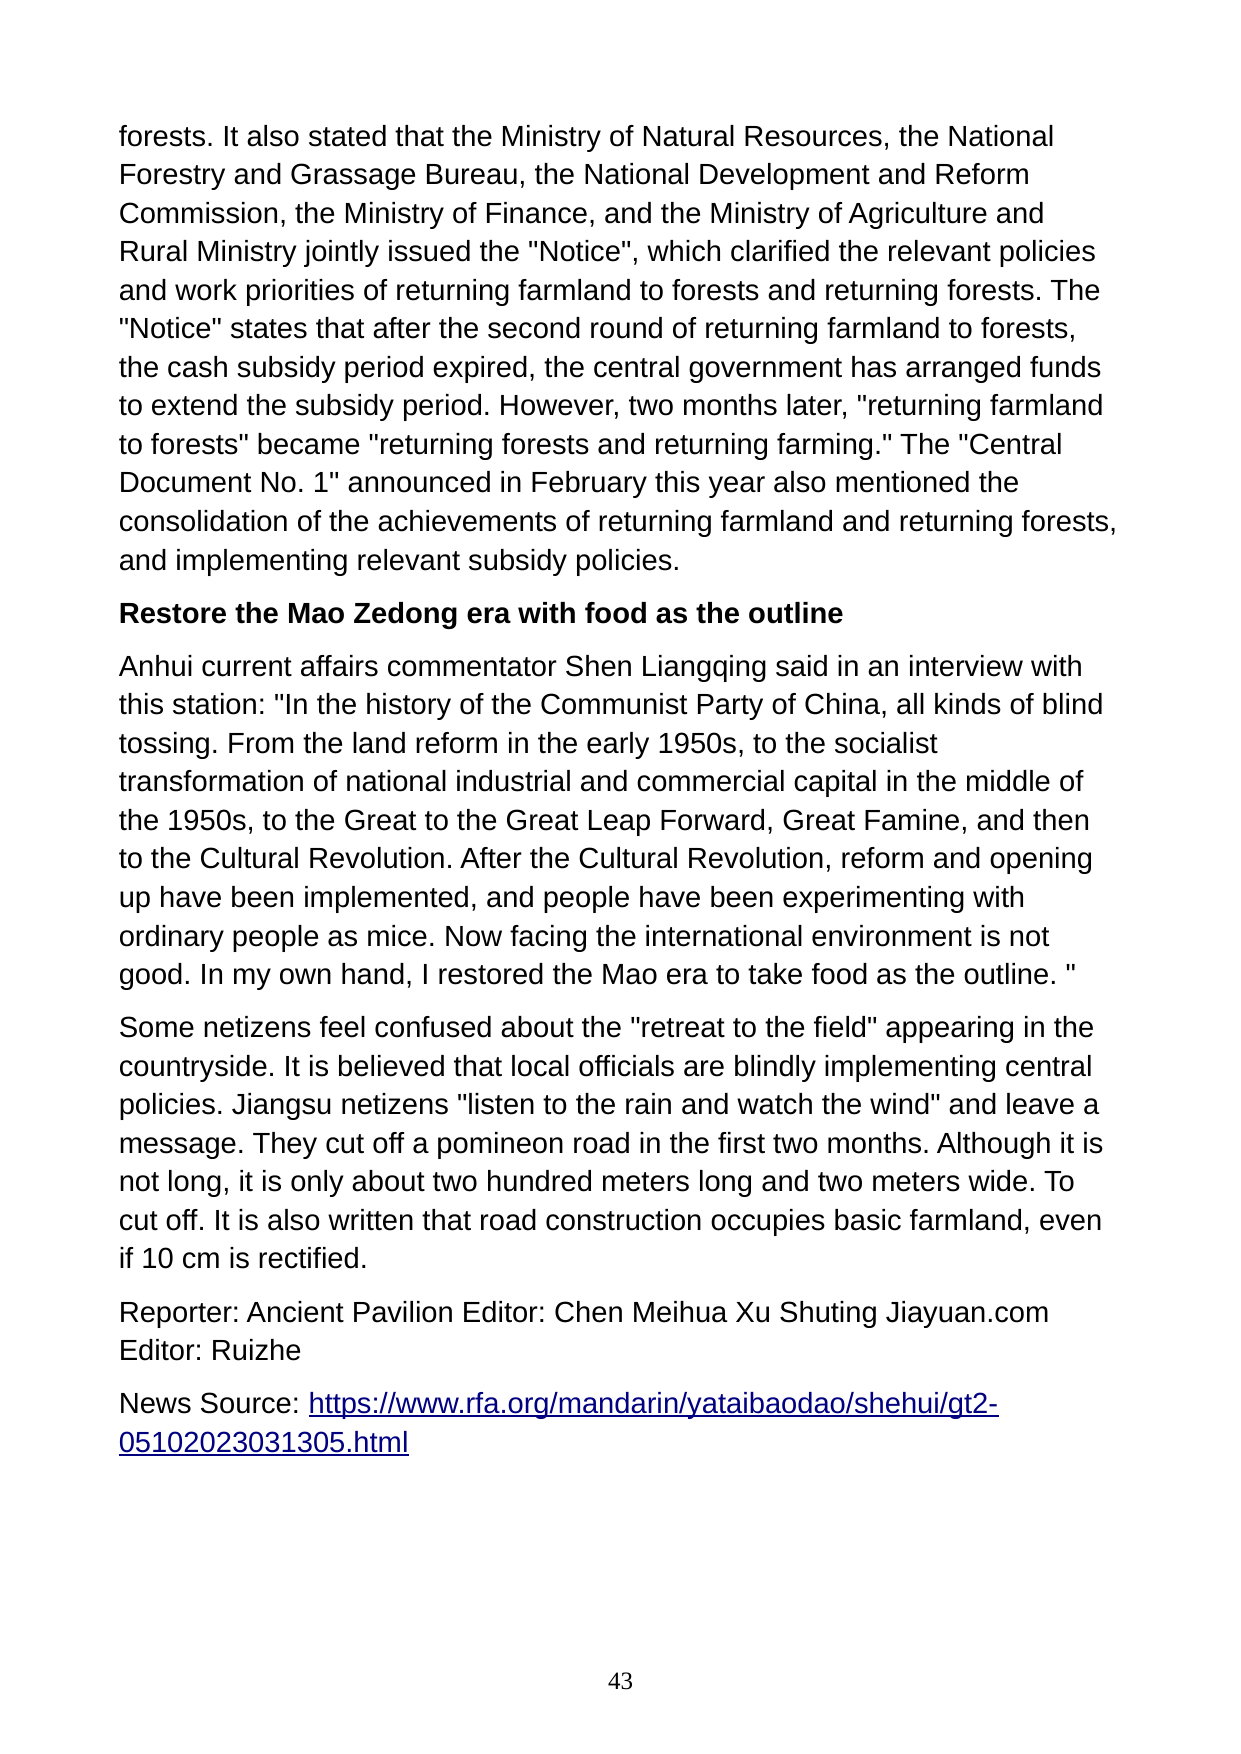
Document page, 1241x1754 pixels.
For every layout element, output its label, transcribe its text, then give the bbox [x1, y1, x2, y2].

text Anhui current affairs commentator Shen Liangqing said in an interview with this station: "In the history of the Communist Party of China, all kinds of blind tossing. From the land reform in the early 1950s, to the socialist transformation of national industrial and commercial capital in the middle of the 1950s, to the Great to the Great Leap Forward, Great Famine, and then to the Cultural Revolution. After the Cultural Revolution, reform and opening up have been implemented, and people have been experimenting with ordinary people as mice. Now facing the international environment is not good. In my own hand, I restored the Mao era to take food as the outline. " [118, 649, 1122, 991]
text Reporter: Ancient Pavilion Editor: Chen Meihua Xu Shuting Jiayuan.com Editor: Ruizhe [118, 1294, 1122, 1367]
text News Source: https://www.rfa.org/mandarin/yataibaodao/shehui/gt2-05102023031305.html [118, 1386, 1122, 1458]
text Restore the Mao Zedong era with food as the outline [118, 596, 1122, 629]
text forests. It also stated that the Ministry of Natural Resources, the National Forestry and Grassage Bureau, the National Development and Reform Commission, the Ministry of Finance, and the Ministry of Agriculture and Rural Ministry jointly issued the "Notice", which clarified the relevant policies and work priorities of returning farmland to forests and returning forests. The "Notice" states that after the second round of returning farmland to forests, the cash subsidy period expired, the central government has arranged funds to extend the subsidy period. However, two months later, "returning farmland to forests" became "returning forests and returning farming." The "Central Document No. 1" announced in February this year also mentioned the consolidation of the achievements of returning farmland and returning forests, and implementing relevant subsidy policies. [118, 118, 1122, 576]
text Some netizens feel confused about the "retreat to the field" appearing in the countryside. It is believed that local officials are blindly implementing central policies. Jiangsu netizens "listen to the rain and watch the wind" and leave a message. They cut off a pomineon road in the first two months. Although it is not long, it is only about two hundred meters long and two meters wide. To cut off. It is also written that road construction occupies basic farmland, even if 10 cm is rectified. [118, 1010, 1122, 1275]
